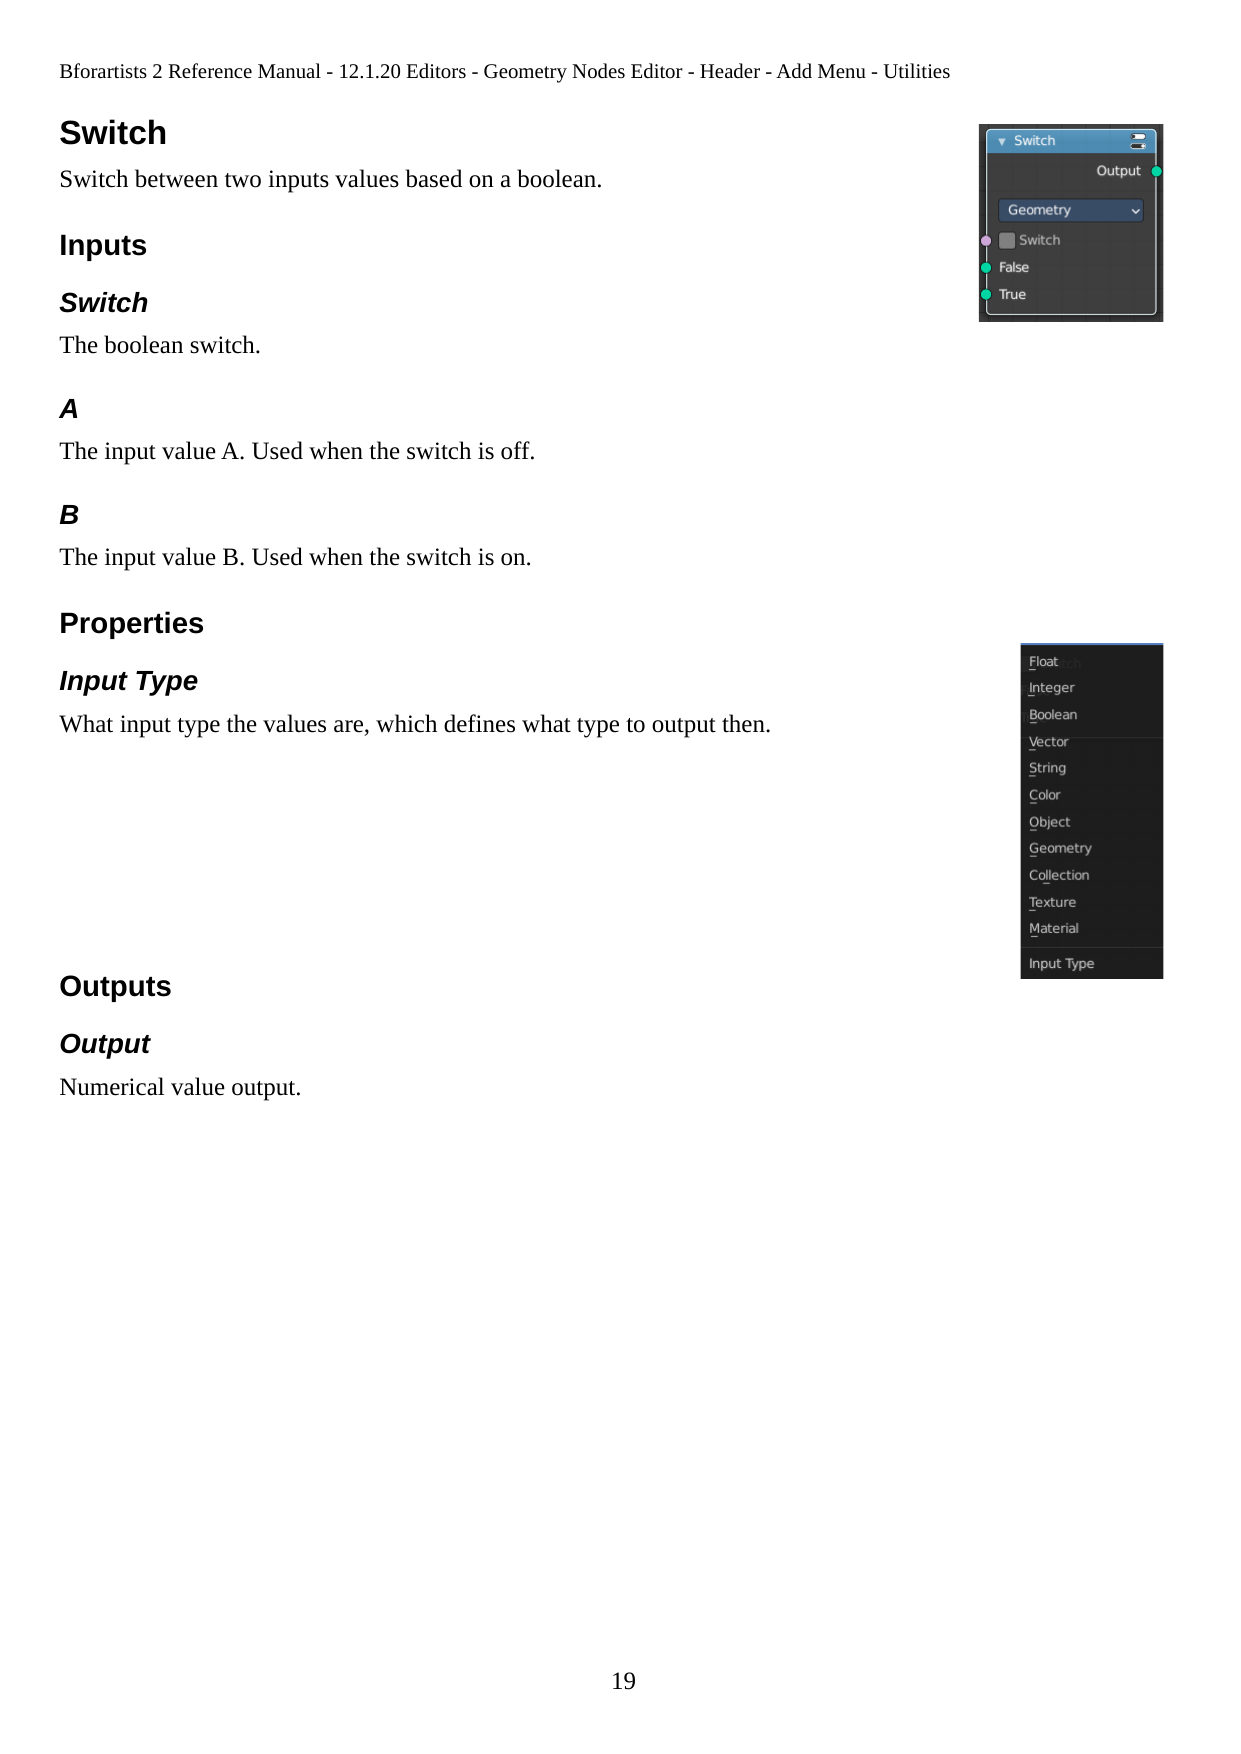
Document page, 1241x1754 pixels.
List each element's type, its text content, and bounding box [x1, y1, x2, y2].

subtitle Outputs [59, 969, 1181, 1003]
text The input value A. Used when the switch is off. [59, 436, 1181, 465]
text The input value B. Used when the switch is on. [59, 542, 1181, 571]
subtitle A [59, 392, 1181, 424]
text The boolean switch. [59, 331, 1181, 359]
subtitle [1164, 286, 1181, 318]
picture [978, 124, 1164, 322]
text What input type the values are, which defines what type to output then. [59, 709, 1020, 738]
text Switch between two inputs values based on a boolean. [59, 164, 978, 192]
subtitle Inputs [59, 227, 978, 261]
subtitle Output [59, 1028, 1181, 1060]
subtitle Switch [59, 286, 978, 318]
subtitle [1164, 665, 1181, 697]
text Numerical value output. [59, 1072, 1181, 1101]
subtitle Properties [59, 606, 1181, 640]
subtitle Input Type [59, 665, 1020, 697]
subtitle [1164, 227, 1181, 261]
subtitle Switch [59, 113, 1181, 151]
picture [1020, 643, 1164, 979]
subtitle B [59, 498, 1181, 530]
